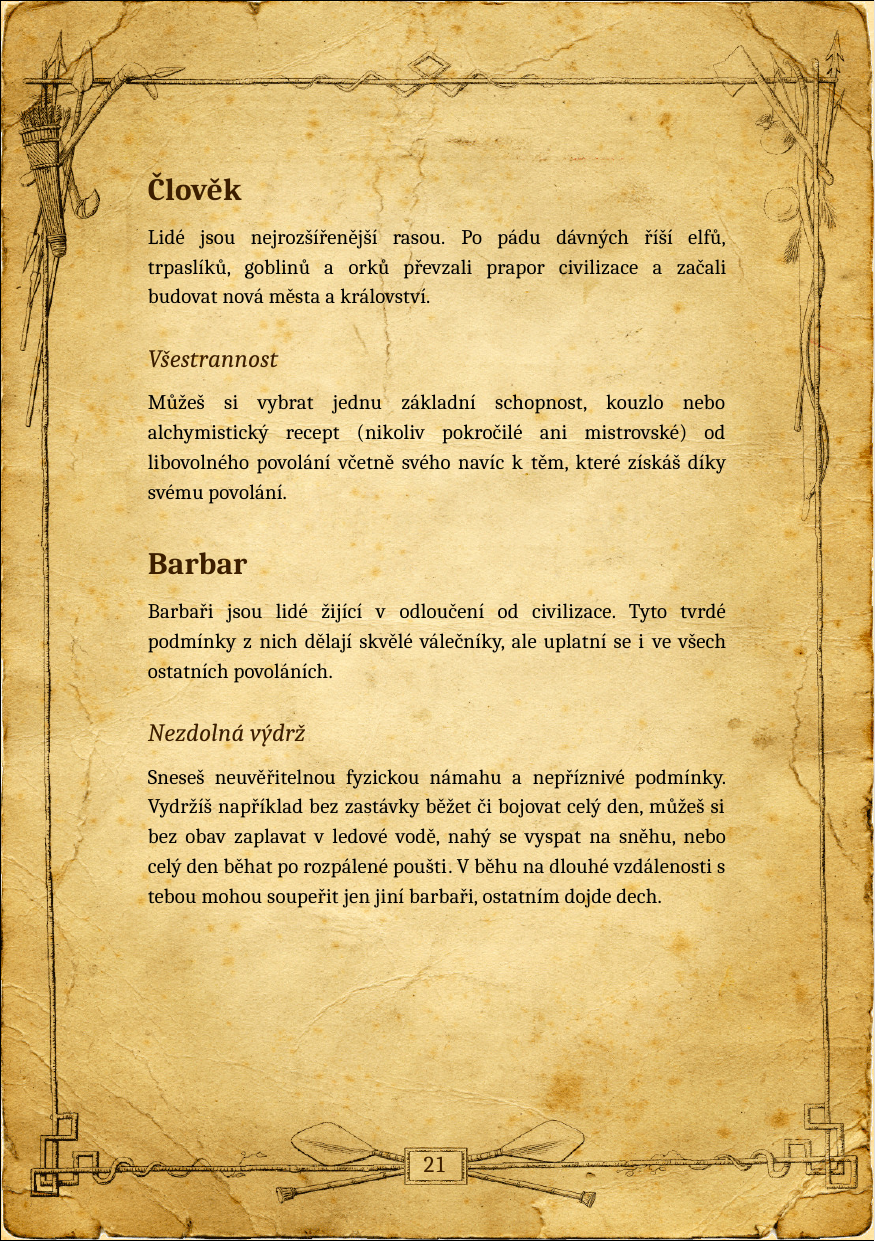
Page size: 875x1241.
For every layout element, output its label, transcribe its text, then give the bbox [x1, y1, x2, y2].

text Můžeš si vybrat jednu základní schopnost, kouzlo nebo alchymistický recept (nikoliv pokročilé ani mistrovské) od libovolného povolání včetně svého navíc k⁠ těm, které získáš díky svému povolání. [148, 391, 726, 505]
subtitle Všestrannost [148, 344, 726, 373]
subtitle Nezdolná výdrž [148, 719, 726, 748]
subtitle Člověk [148, 172, 726, 208]
text Barbaři jsou lidé žijící v⁠ odloučení od civilizace. Tyto tvrdé podmínky z⁠ nich dělají skvělé válečníky, ale uplatní se i⁠ ve všech ostatních povoláních. [148, 600, 726, 683]
picture [1, 1, 874, 1240]
subtitle Barbar [148, 546, 726, 582]
text Lidé jsou nejrozšířenější rasou. Po pádu dávných říší elfů, trpaslíků, goblinů a⁠ orků převzali prapor civilizace a⁠ začali budovat nová města a⁠ království. [148, 225, 726, 309]
text Sneseš neuvěřitelnou fyzickou námahu a⁠ nepříznivé podmínky. Vydržíš například bez zastávky běžet či bojovat celý den, můžeš si bez obav zaplavat v⁠ ledové vodě, nahý se vyspat na sněhu, nebo celý den běhat po rozpálené poušti. V⁠ běhu na dlouhé vzdálenosti s⁠ tebou mohou soupeřit jen jiní barbaři, ostatním dojde dech. [148, 765, 726, 909]
